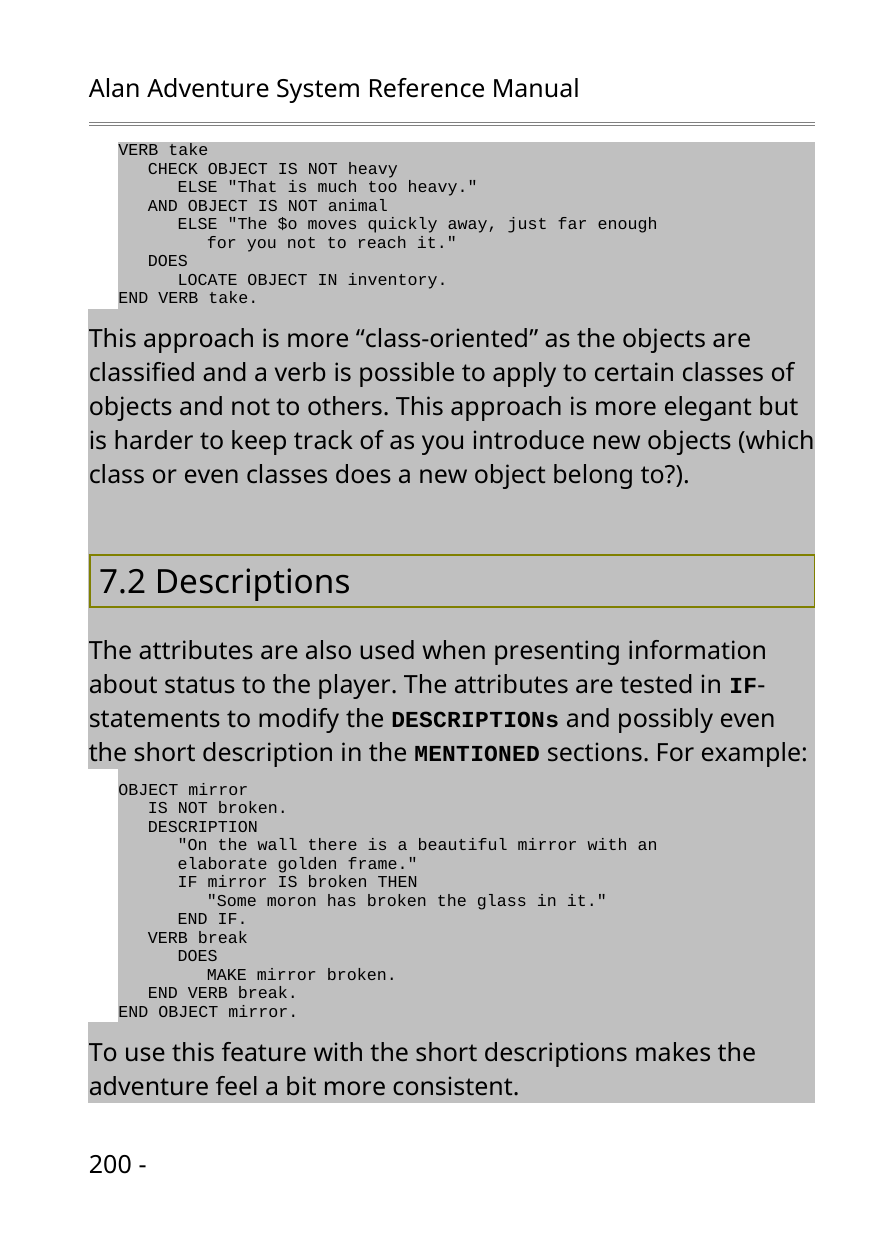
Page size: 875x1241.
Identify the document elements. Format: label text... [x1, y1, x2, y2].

text This approach is more “class-oriented” as the objects are classified and a verb is possible to apply to certain classes of objects and not to others. This ap­proach is more elegant but is harder to keep track of as you introduce new ob­jects (which class or even classes does a new object belong to?). [88, 321, 815, 491]
subtitle Descriptions [91, 556, 814, 606]
text The attributes are also used when presenting information about status to the player. The attributes are tested in IF-statements to modify the DESCRIP­TIONs and possibly even the short description in the MENTIONED sections. For example: [88, 633, 815, 769]
text VERB take CHECK OBJECT IS NOT heavy ELSE "That is much too heavy." AND OBJECT IS NOT animal ELSE "The $o moves quickly away, just far enough for you not to reach it." DOES LOCATE OBJECT IN inventory. END VERB take. [118, 142, 815, 309]
text OBJECT mirror IS NOT broken. DESCRIPTION "On the wall there is a beautiful mirror with an elaborate golden frame." IF mirror IS broken THEN "Some moron has broken the glass in it." END IF. VERB break DOES MAKE mirror broken. END VERB break. END OBJECT mirror. [118, 781, 815, 1022]
text To use this feature with the short descriptions makes the adventure feel a bit more consistent. [88, 1035, 815, 1103]
